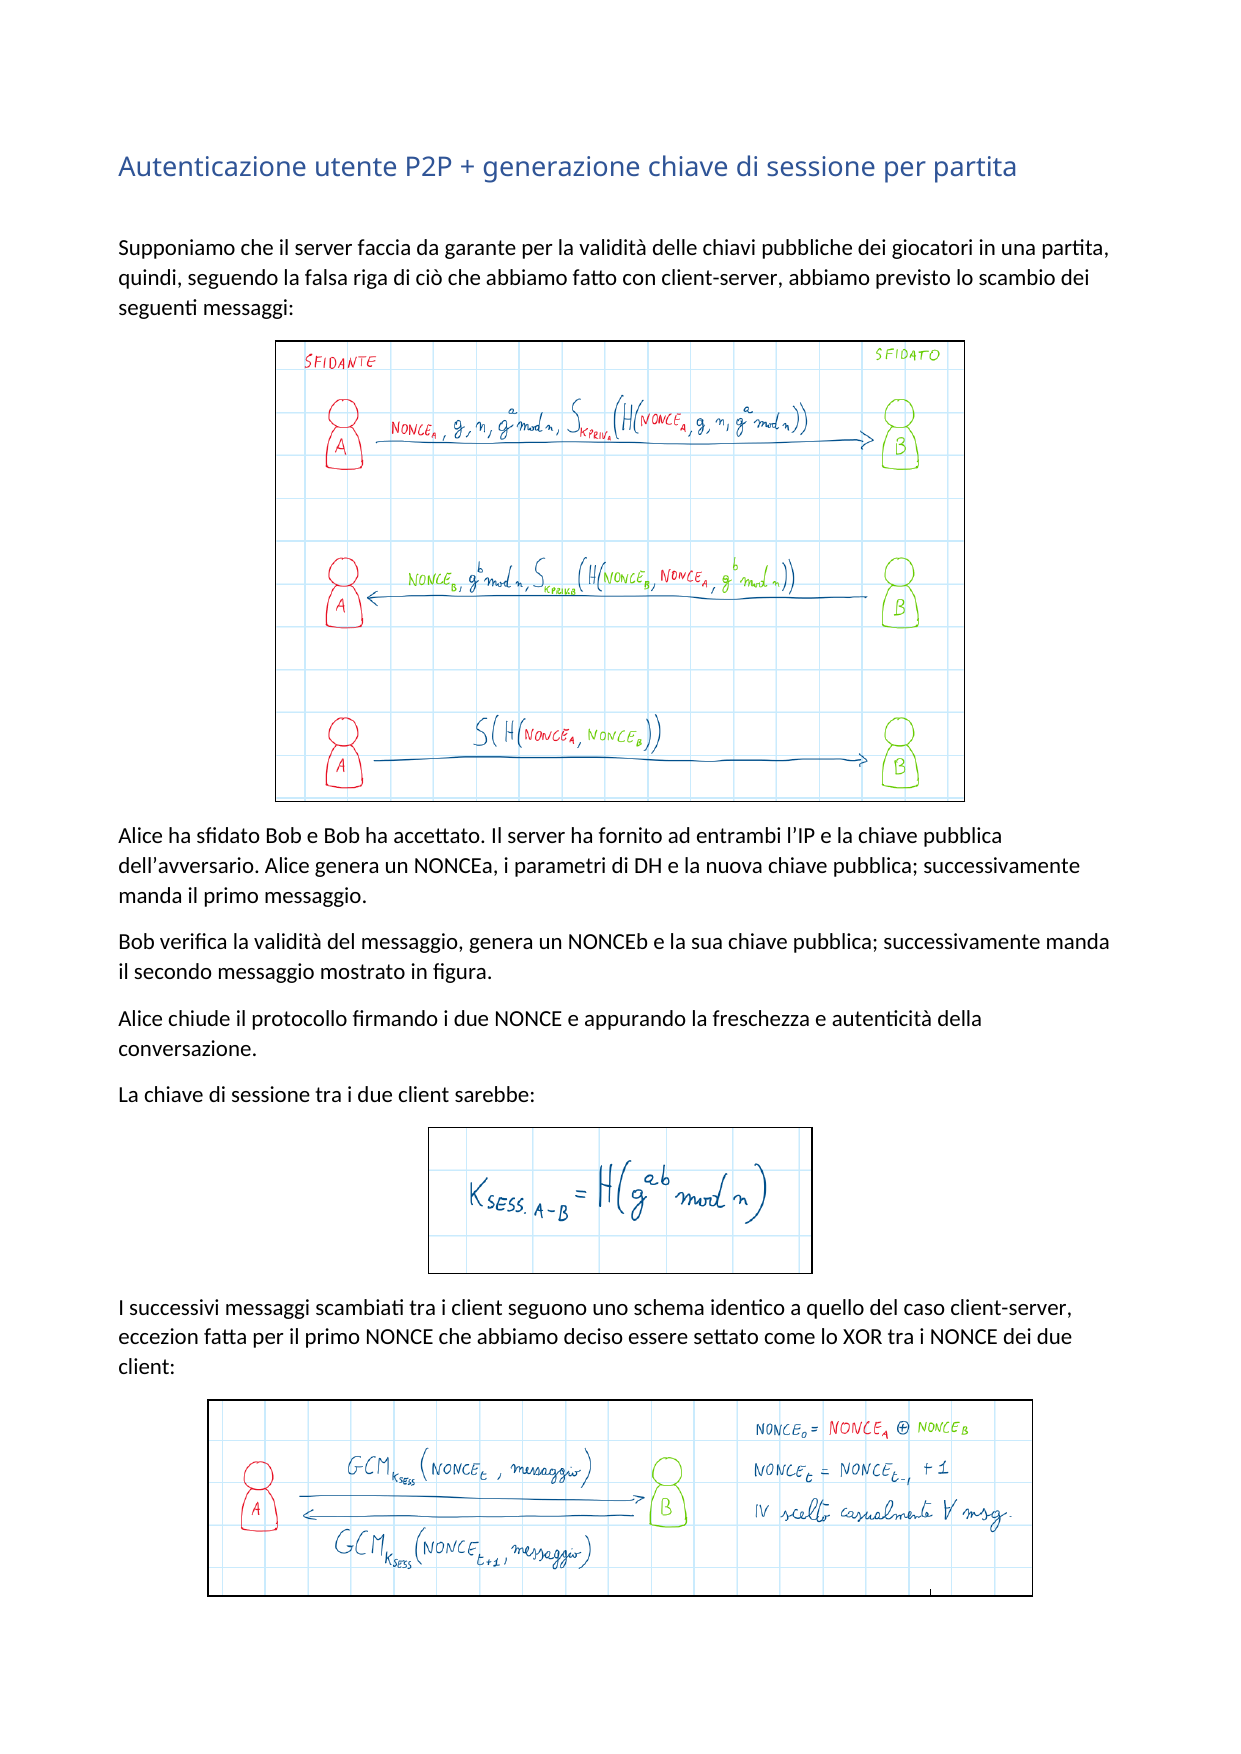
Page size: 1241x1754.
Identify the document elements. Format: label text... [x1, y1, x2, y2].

text Alice ha sfidato Bob e Bob ha accettato. Il server ha fornito ad entrambi l’IP e la chiave pubblica dell’avversario. Alice genera un NONCEa, i parametri di DH e la nuova chiave pubblica; successivamente manda il primo messaggio. [118, 821, 1122, 909]
text I successivi messaggi scambiati tra i client seguono uno schema identico a quello del caso client-server, eccezion fatta per il primo NONCE che abbiamo deciso essere settato come lo XOR tra i NONCE dei due client: [118, 1293, 1122, 1380]
text Alice chiude il protocollo firmando i due NONCE e appurando la freschezza e autenticità della conversazione. [118, 1004, 1122, 1062]
text Supponiamo che il server faccia da garante per la validità delle chiavi pubbliche dei giocatori in una partita, quindi, seguendo la falsa riga di ciò che abbiamo fatto con client-server, abbiamo previsto lo scambio dei seguenti messaggi: [118, 233, 1122, 321]
text Bob verifica la validità del messaggio, genera un NONCEb e la sua chiave pubblica; successivamente manda il secondo messaggio mostrato in figura. [118, 927, 1122, 985]
text La chiave di sessione tra i due client sarebbe: [118, 1080, 1122, 1108]
subtitle Autenticazione utente P2P + generazione chiave di sessione per partita [118, 148, 1122, 184]
